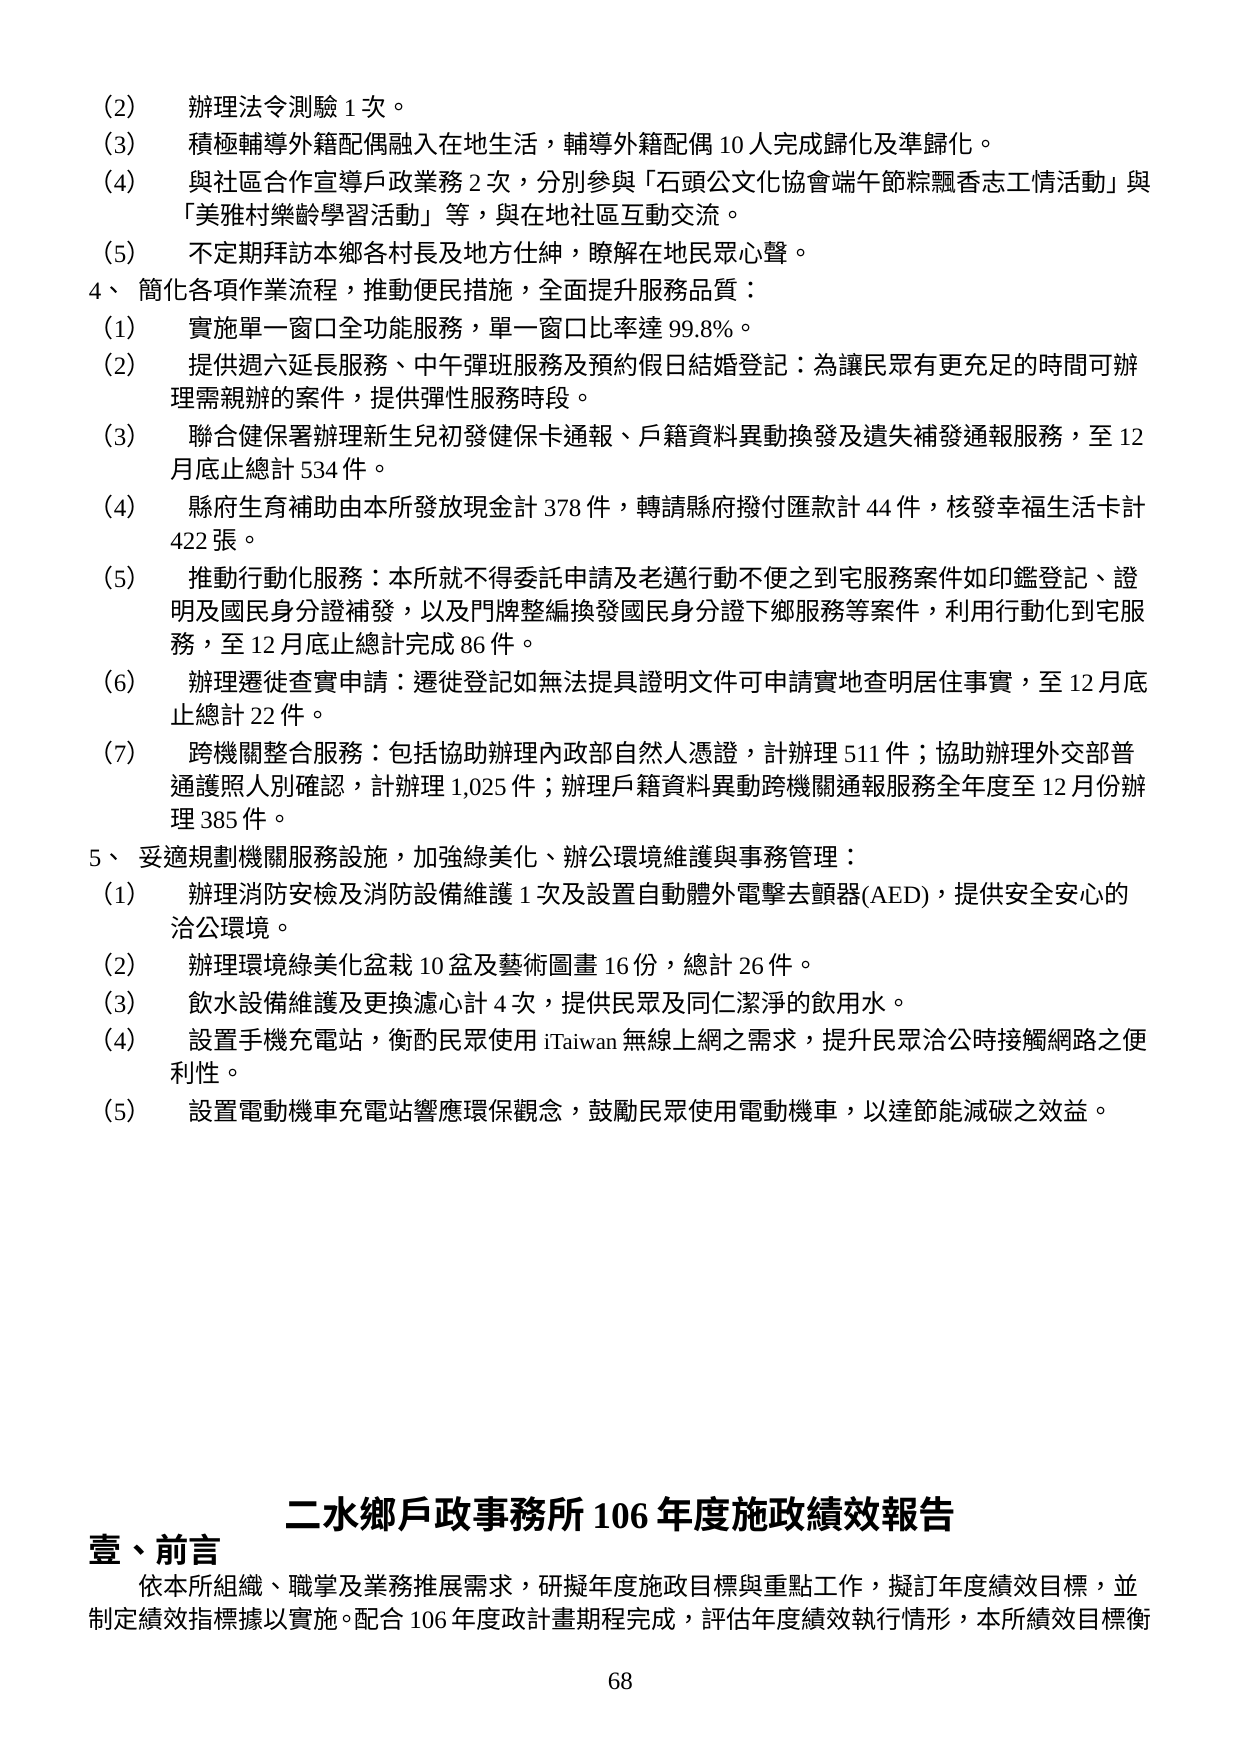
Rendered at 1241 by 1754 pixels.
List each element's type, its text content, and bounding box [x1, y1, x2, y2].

list 辦理法令測驗1次。 [89, 89, 1152, 123]
list 妥適規劃機關服務設施，加強綠美化、辦公環境維護與事務管理： [89, 839, 1152, 873]
list 與社區合作宣導戶政業務2次，分別參與「石頭公文化協會端午節粽飄香志工情活動」與「美雅村樂齡學習活動」等，與在地社區互動交流。 [89, 164, 1152, 231]
list 辦理消防安檢及消防設備維護1次及設置自動體外電擊去顫器(AED)，提供安全安心的洽公環境。 [89, 877, 1152, 944]
list 實施單一窗口全功能服務，單一窗口比率達99.8%。 [89, 310, 1152, 344]
text 壹、前言 [89, 1535, 1152, 1569]
list 簡化各項作業流程，推動便民措施，全面提升服務品質： [89, 273, 1152, 306]
list 縣府生育補助由本所發放現金計378件，轉請縣府撥付匯款計44件，核發幸福生活卡計422張。 [89, 489, 1152, 556]
list 跨機關整合服務：包括協助辦理內政部自然人憑證，計辦理511件；協助辦理外交部普通護照人別確認，計辦理1,025件；辦理戶籍資料異動跨機關通報服務全年度至12月份辦理385件。 [89, 735, 1152, 835]
list 設置手機充電站，衡酌民眾使用iTaiwan無線上網之需求，提升民眾洽公時接觸網路之便利性。 [89, 1023, 1152, 1089]
list 飲水設備維護及更換濾心計4次，提供民眾及同仁潔淨的飲用水。 [89, 985, 1152, 1019]
list 推動行動化服務：本所就不得委託申請及老邁行動不便之到宅服務案件如印鑑登記、證明及國民身分證補發，以及門牌整編換發國民身分證下鄉服務等案件，利用行動化到宅服務，至12月底止總計完成86件。 [89, 560, 1152, 660]
list 聯合健保署辦理新生兒初發健保卡通報、戶籍資料異動換發及遺失補發通報服務，至12月底止總計534件。 [89, 419, 1152, 485]
list 辦理環境綠美化盆栽10盆及藝術圖畫16份，總計26件。 [89, 948, 1152, 981]
text 二水鄉戶政事務所106年度施政績效報告 [89, 1502, 1152, 1535]
list 積極輔導外籍配偶融入在地生活，輔導外籍配偶10人完成歸化及準歸化。 [89, 127, 1152, 160]
list 不定期拜訪本鄉各村長及地方仕紳，瞭解在地民眾心聲。 [89, 235, 1152, 269]
list 設置電動機車充電站響應環保觀念，鼓勵民眾使用電動機車，以達節能減碳之效益。 [89, 1094, 1152, 1127]
list 提供週六延長服務、中午彈班服務及預約假日結婚登記：為讓民眾有更充足的時間可辦理需親辦的案件，提供彈性服務時段。 [89, 348, 1152, 414]
text 依本所組織、職掌及業務推展需求，研擬年度施政目標與重點工作，擬訂年度績效目標，並制定績效指標據以實施。配合106年度政計畫期程完成，評估年度績效執行情形，本所績效目標衡 [89, 1569, 1152, 1635]
list 辦理遷徙查實申請：遷徙登記如無法提具證明文件可申請實地查明居住事實，至12月底止總計22件。 [89, 664, 1152, 731]
